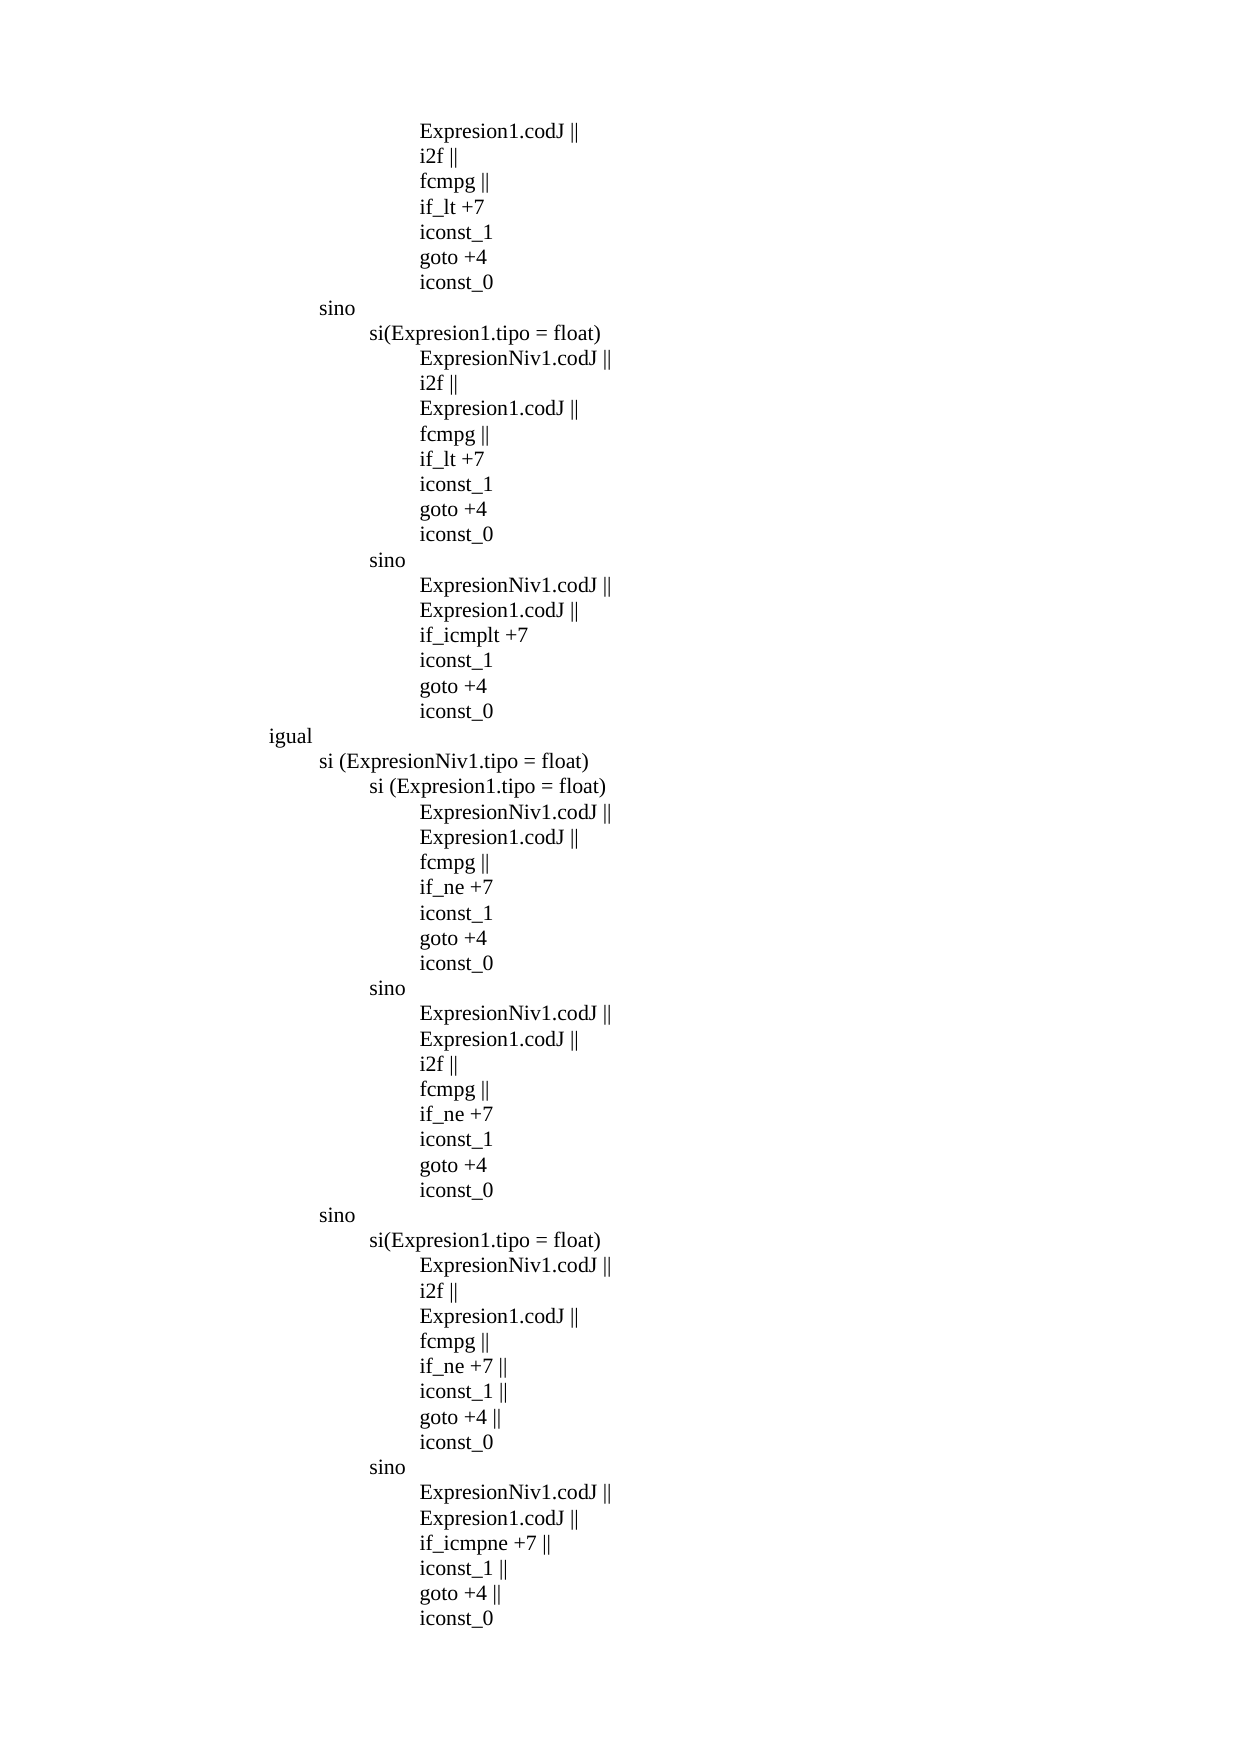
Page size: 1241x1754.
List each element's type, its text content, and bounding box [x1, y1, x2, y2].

text iconst_0 [118, 1605, 1122, 1631]
text iconst_1 [118, 899, 1122, 925]
text iconst_0 [118, 269, 1122, 294]
text i2f || [118, 1278, 1122, 1303]
text if_lt +7 [118, 446, 1122, 471]
text Expresion1.codJ || [118, 1504, 1122, 1530]
text i2f || [118, 370, 1122, 395]
text ExpresionNiv1.codJ || [118, 572, 1122, 597]
text if_icmpne +7 || [118, 1530, 1122, 1555]
text if_lt +7 [118, 194, 1122, 219]
text iconst_1 || [118, 1378, 1122, 1404]
text sino [118, 975, 1122, 1000]
text iconst_1 [118, 219, 1122, 244]
text if_ne +7 [118, 1101, 1122, 1126]
text Expresion1.codJ || [118, 824, 1122, 849]
text i2f || [118, 143, 1122, 168]
text iconst_0 [118, 698, 1122, 723]
text ExpresionNiv1.codJ || [118, 1252, 1122, 1278]
text iconst_1 || [118, 1555, 1122, 1580]
text ExpresionNiv1.codJ || [118, 799, 1122, 824]
text si(Expresion1.tipo = float) [118, 1227, 1122, 1252]
text goto +4 [118, 1152, 1122, 1177]
text fcmpg || [118, 421, 1122, 446]
text ExpresionNiv1.codJ || [118, 1479, 1122, 1504]
text iconst_0 [118, 950, 1122, 975]
text si(Expresion1.tipo = float) [118, 320, 1122, 345]
text Expresion1.codJ || [118, 118, 1122, 143]
text Expresion1.codJ || [118, 1026, 1122, 1051]
text goto +4 [118, 496, 1122, 521]
text si (Expresion1.tipo = float) [118, 773, 1122, 799]
text Expresion1.codJ || [118, 1303, 1122, 1328]
text goto +4 || [118, 1404, 1122, 1429]
text ExpresionNiv1.codJ || [118, 1000, 1122, 1026]
text fcmpg || [118, 849, 1122, 874]
text goto +4 [118, 925, 1122, 950]
text igual [118, 723, 1122, 748]
text iconst_1 [118, 647, 1122, 673]
text fcmpg || [118, 168, 1122, 194]
text goto +4 [118, 244, 1122, 269]
text iconst_0 [118, 1177, 1122, 1202]
text Expresion1.codJ || [118, 395, 1122, 421]
text sino [118, 547, 1122, 572]
text if_ne +7 [118, 874, 1122, 899]
text iconst_0 [118, 1429, 1122, 1454]
text sino [118, 1202, 1122, 1227]
text if_ne +7 || [118, 1353, 1122, 1378]
text ExpresionNiv1.codJ || [118, 345, 1122, 370]
text i2f || [118, 1051, 1122, 1076]
text iconst_1 [118, 471, 1122, 496]
text iconst_0 [118, 521, 1122, 547]
text Expresion1.codJ || [118, 597, 1122, 622]
text fcmpg || [118, 1076, 1122, 1101]
text goto +4 || [118, 1580, 1122, 1605]
text fcmpg || [118, 1328, 1122, 1353]
text goto +4 [118, 673, 1122, 698]
text iconst_1 [118, 1126, 1122, 1152]
text sino [118, 1454, 1122, 1479]
text if_icmplt +7 [118, 622, 1122, 647]
text si (ExpresionNiv1.tipo = float) [118, 748, 1122, 773]
text sino [118, 294, 1122, 320]
